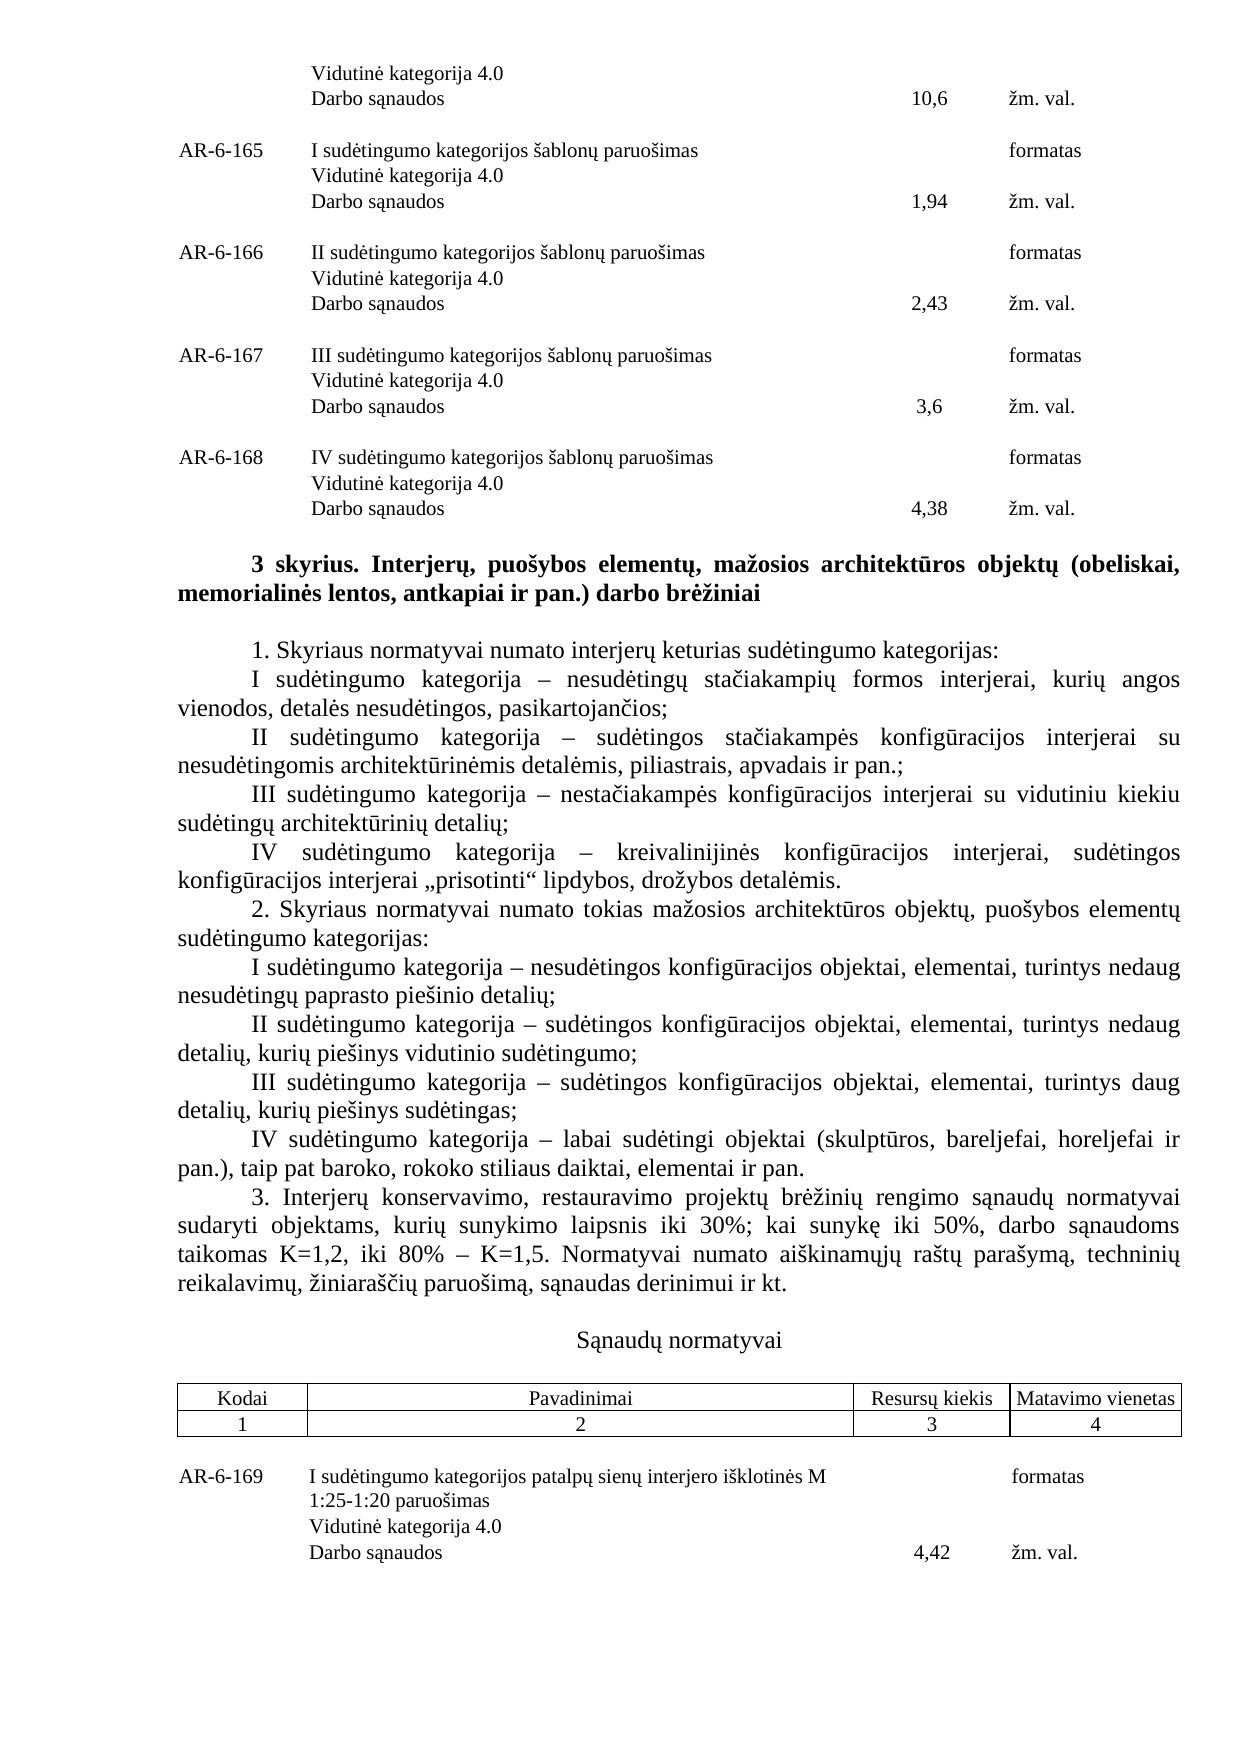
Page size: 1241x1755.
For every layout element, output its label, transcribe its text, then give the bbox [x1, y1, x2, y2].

text Sąnaudų normatyvai [177, 1325, 1181, 1354]
text 3 skyrius. Interjerų, puošybos elementų, mažosios architektūros objektų (obeliskai, memorialinės lentos, antkapiai ir pan.) darbo brėžiniai [177, 549, 1181, 607]
text II sudėtingumo kategorija – sudėtingos konfigūracijos objektai, elementai, turintys nedaug detalių, kurių piešinys vidutinio sudėtingumo; [177, 1009, 1181, 1067]
text IV sudėtingumo kategorija – kreivalinijinės konfigūracijos interjerai, sudėtingos konfigūracijos interjerai „prisotinti“ lipdybos, drožybos detalėmis. [177, 837, 1181, 894]
text 3. Interjerų konservavimo, restauravimo projektų brėžinių rengimo sąnaudų normatyvai sudaryti objektams, kurių sunykimo laipsnis iki 30%; kai sunykę iki 50%, darbo sąnaudoms taikomas K=1,2, iki 80% – K=1,5. Normatyvai numato aiškinamųjų raštų parašymą, techninių reikalavimų, žiniaraščių paruošimą, sąnaudas derinimui ir kt. [177, 1182, 1181, 1297]
text III sudėtingumo kategorija – nestačiakampės konfigūracijos interjerai su vidutiniu kiekiu sudėtingų architektūrinių detalių; [177, 779, 1181, 837]
text II sudėtingumo kategorija – sudėtingos stačiakampės konfigūracijos interjerai su nesudėtingomis architektūrinėmis detalėmis, piliastrais, apvadais ir pan.; [177, 722, 1181, 779]
text I sudėtingumo kategorija – nesudėtingos konfigūracijos objektai, elementai, turintys nedaug nesudėtingų paprasto piešinio detalių; [177, 952, 1181, 1009]
text I sudėtingumo kategorija – nesudėtingų stačiakampių formos interjerai, kurių angos vienodos, detalės nesudėtingos, pasikartojančios; [177, 664, 1181, 722]
text III sudėtingumo kategorija – sudėtingos konfigūracijos objektai, elementai, turintys daug detalių, kurių piešinys sudėtingas; [177, 1067, 1181, 1124]
text 2. Skyriaus normatyvai numato tokias mažosios architektūros objektų, puošybos elementų sudėtingumo kategorijas: [177, 894, 1181, 952]
text 1. Skyriaus normatyvai numato interjerų keturias sudėtingumo kategorijas: [177, 635, 1181, 664]
text IV sudėtingumo kategorija – labai sudėtingi objektai (skulptūros, bareljefai, horeljefai ir pan.), taip pat baroko, rokoko stiliaus daiktai, elementai ir pan. [177, 1124, 1181, 1182]
